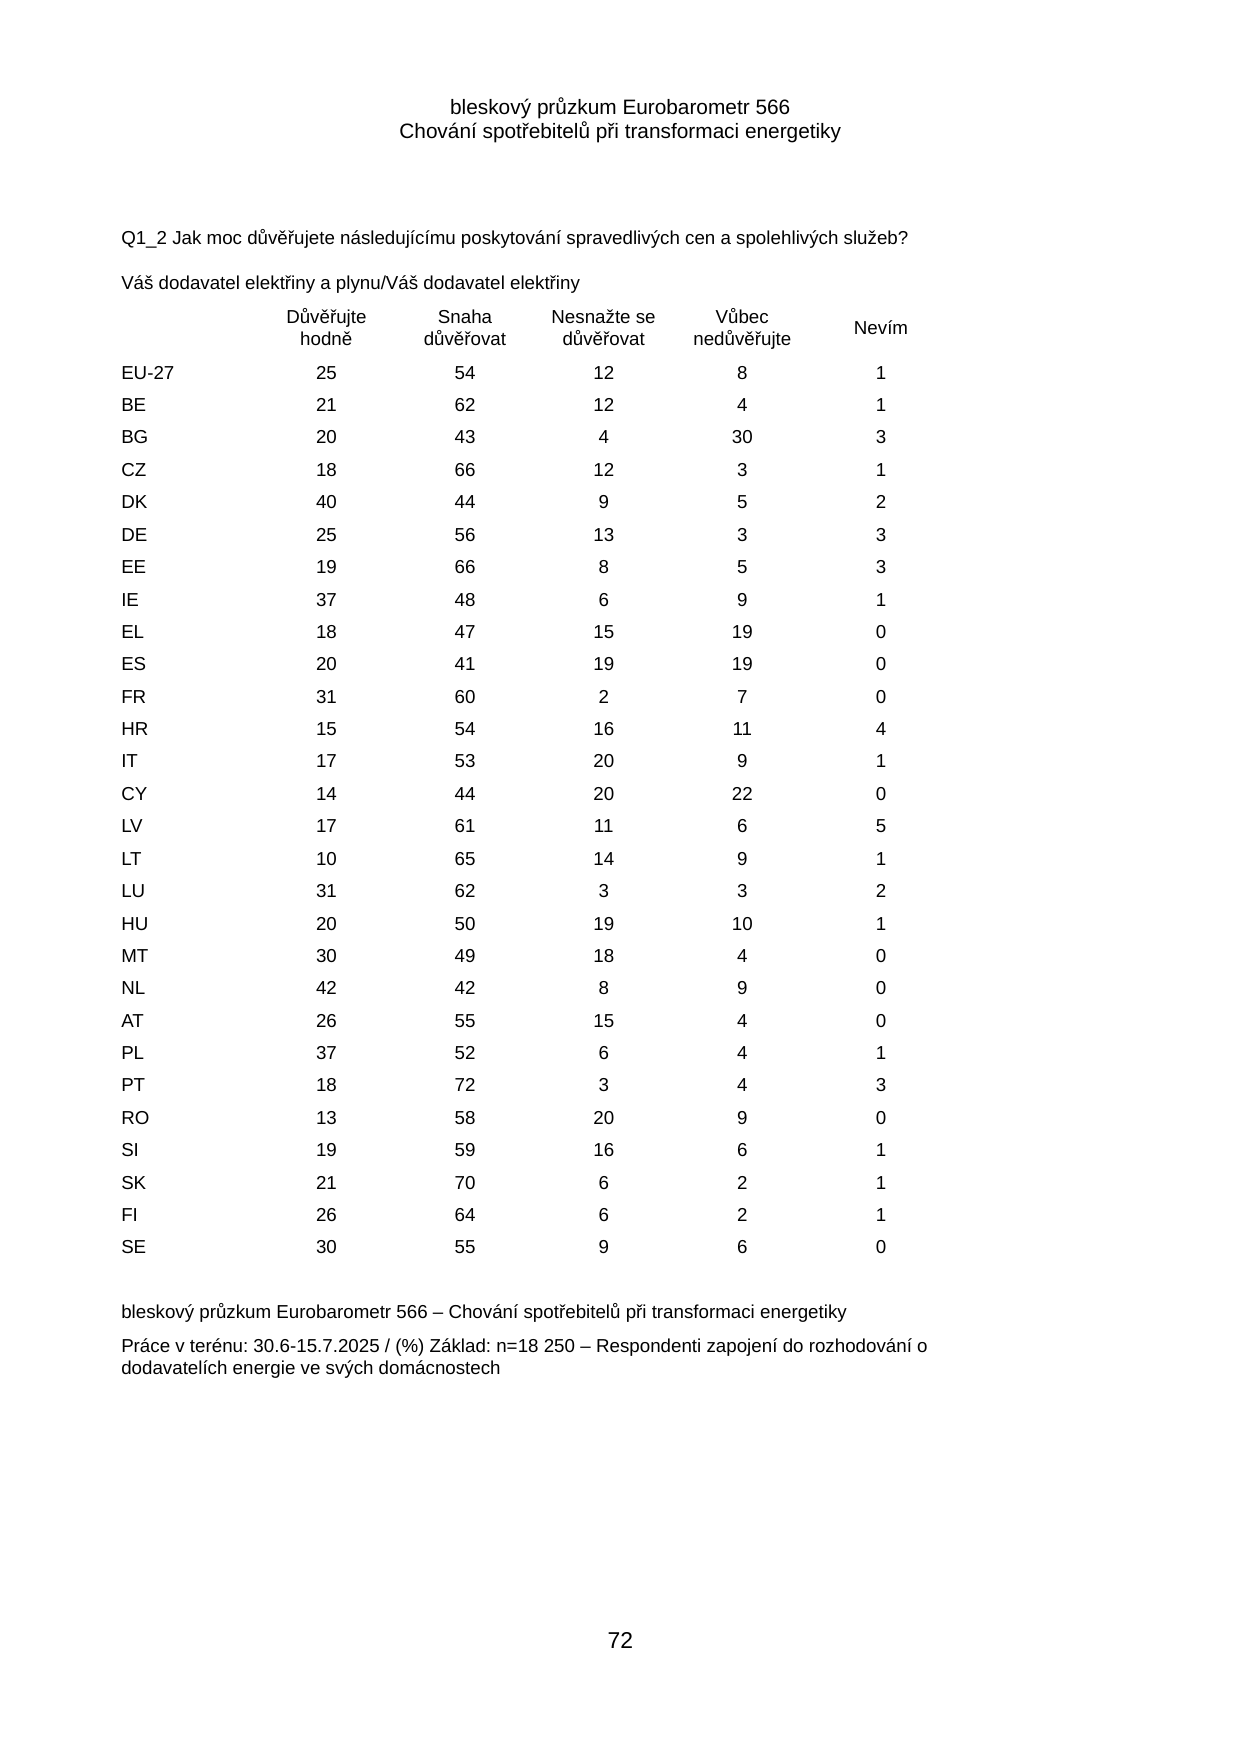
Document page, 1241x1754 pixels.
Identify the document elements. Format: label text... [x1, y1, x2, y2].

table_cell [118, 1263, 257, 1296]
table_cell 1 [811, 745, 950, 777]
table_cell CY [118, 777, 257, 810]
table_cell 44 [395, 777, 534, 810]
table_cell 52 [395, 1036, 534, 1069]
table_cell 4 [673, 1004, 811, 1036]
table_cell 62 [395, 389, 534, 421]
table_cell 6 [673, 810, 811, 842]
table_cell Snaha důvěřovat [395, 299, 534, 356]
table_cell 0 [811, 648, 950, 680]
table_cell 12 [534, 389, 673, 421]
table_cell 3 [811, 518, 950, 551]
table_cell SI [118, 1134, 257, 1166]
table_cell 43 [395, 421, 534, 453]
table_cell 20 [257, 421, 395, 453]
table_cell CZ [118, 453, 257, 486]
table_cell 54 [395, 356, 534, 388]
table_cell 0 [811, 615, 950, 648]
table_cell 4 [811, 713, 950, 745]
table_cell 9 [673, 1101, 811, 1134]
table_cell [534, 1263, 673, 1296]
table_header Q1_2 Jak moc důvěřujete následujícímu poskytování spravedlivých cen a spolehlivých služeb? [118, 209, 950, 266]
table_cell 66 [395, 453, 534, 486]
table_cell [257, 1263, 395, 1296]
table_cell [811, 1263, 950, 1296]
table_cell EL [118, 615, 257, 648]
table_cell DK [118, 486, 257, 518]
table_cell 55 [395, 1004, 534, 1036]
table_cell 4 [673, 1036, 811, 1069]
table_cell 65 [395, 842, 534, 874]
table_cell 0 [811, 1004, 950, 1036]
table_cell 3 [534, 1069, 673, 1101]
table_cell 6 [673, 1231, 811, 1263]
table_cell 12 [534, 356, 673, 388]
table_cell 8 [534, 972, 673, 1004]
table_cell Práce v terénu: 30.6-15.7.2025 / (%) Základ: n=18 250 – Respondenti zapojení do rozhodování o dodavatelích energie ve svých domácnostech [118, 1328, 950, 1385]
table_cell FI [118, 1199, 257, 1231]
table_cell 15 [534, 1004, 673, 1036]
table_cell 9 [673, 745, 811, 777]
table_cell 1 [811, 389, 950, 421]
table_cell 21 [257, 1166, 395, 1198]
table_cell 13 [534, 518, 673, 551]
table_cell 3 [534, 875, 673, 907]
table_cell HR [118, 713, 257, 745]
table_cell 25 [257, 356, 395, 388]
table_cell [395, 1263, 534, 1296]
table_cell 5 [811, 810, 950, 842]
table_cell LV [118, 810, 257, 842]
table_cell 48 [395, 583, 534, 615]
table_cell 3 [811, 421, 950, 453]
table_cell Důvěřujte hodně [257, 299, 395, 356]
table_cell 37 [257, 1036, 395, 1069]
table_cell HU [118, 907, 257, 939]
table_cell 31 [257, 875, 395, 907]
table_cell 19 [534, 648, 673, 680]
table_cell 6 [534, 1166, 673, 1198]
table_cell 18 [257, 615, 395, 648]
table_cell 1 [811, 356, 950, 388]
table_cell 30 [673, 421, 811, 453]
table_cell 6 [673, 1134, 811, 1166]
table_cell IE [118, 583, 257, 615]
table_cell 3 [673, 875, 811, 907]
table_cell IT [118, 745, 257, 777]
table_cell 18 [257, 453, 395, 486]
table_cell 56 [395, 518, 534, 551]
table_cell 6 [534, 1036, 673, 1069]
table_cell 19 [673, 615, 811, 648]
table_cell 30 [257, 1231, 395, 1263]
table_cell Vůbec nedůvěřujte [673, 299, 811, 356]
table_cell 60 [395, 680, 534, 712]
table_cell 3 [673, 518, 811, 551]
table_cell 0 [811, 1231, 950, 1263]
table_cell 20 [534, 777, 673, 810]
table_cell 10 [257, 842, 395, 874]
table_cell 3 [673, 453, 811, 486]
table_cell 22 [673, 777, 811, 810]
table_cell 0 [811, 972, 950, 1004]
table_cell 11 [534, 810, 673, 842]
table_cell 41 [395, 648, 534, 680]
table_cell 47 [395, 615, 534, 648]
table_cell 19 [673, 648, 811, 680]
table_cell 4 [673, 1069, 811, 1101]
table_cell 6 [534, 1199, 673, 1231]
table_cell Váš dodavatel elektřiny a plynu/Váš dodavatel elektřiny [118, 266, 950, 299]
table_cell 20 [534, 1101, 673, 1134]
table_cell 12 [534, 453, 673, 486]
table_cell 9 [534, 1231, 673, 1263]
table_cell 18 [257, 1069, 395, 1101]
table_cell Nesnažte se důvěřovat [534, 299, 673, 356]
table_cell 55 [395, 1231, 534, 1263]
table_cell 49 [395, 939, 534, 972]
table_cell 0 [811, 777, 950, 810]
table_cell 0 [811, 680, 950, 712]
table_cell 4 [673, 939, 811, 972]
table_cell 1 [811, 1134, 950, 1166]
table_cell 15 [257, 713, 395, 745]
table_cell SE [118, 1231, 257, 1263]
table_cell MT [118, 939, 257, 972]
table_cell 37 [257, 583, 395, 615]
table_cell 18 [534, 939, 673, 972]
table_cell 1 [811, 1199, 950, 1231]
table_cell 61 [395, 810, 534, 842]
table_cell 26 [257, 1199, 395, 1231]
table_cell 11 [673, 713, 811, 745]
table_cell 58 [395, 1101, 534, 1134]
table_cell 44 [395, 486, 534, 518]
table_cell 5 [673, 551, 811, 583]
table_cell 21 [257, 389, 395, 421]
table_cell 19 [257, 1134, 395, 1166]
table_cell 1 [811, 1166, 950, 1198]
table_cell 17 [257, 745, 395, 777]
table_cell EE [118, 551, 257, 583]
table_cell 42 [257, 972, 395, 1004]
table_cell Nevím [811, 299, 950, 356]
table_cell 26 [257, 1004, 395, 1036]
table_cell 7 [673, 680, 811, 712]
table_cell PT [118, 1069, 257, 1101]
table_cell AT [118, 1004, 257, 1036]
table_cell RO [118, 1101, 257, 1134]
table_cell 0 [811, 1101, 950, 1134]
table_cell 3 [811, 1069, 950, 1101]
table_cell 2 [673, 1166, 811, 1198]
table_cell 1 [811, 842, 950, 874]
table_cell 13 [257, 1101, 395, 1134]
table_cell [118, 299, 257, 356]
table_cell [673, 1263, 811, 1296]
table_cell 19 [257, 551, 395, 583]
table_cell ES [118, 648, 257, 680]
table_cell BG [118, 421, 257, 453]
table_cell 25 [257, 518, 395, 551]
table_cell BE [118, 389, 257, 421]
table_cell 1 [811, 583, 950, 615]
table_cell 66 [395, 551, 534, 583]
table_cell LU [118, 875, 257, 907]
table_cell 17 [257, 810, 395, 842]
table_cell 9 [673, 972, 811, 1004]
table_cell 14 [534, 842, 673, 874]
table_cell 2 [811, 875, 950, 907]
table_cell 53 [395, 745, 534, 777]
table_cell 1 [811, 1036, 950, 1069]
table_cell bleskový průzkum Eurobarometr 566 – Chování spotřebitelů při transformaci energetiky [118, 1296, 950, 1328]
table_cell 6 [534, 583, 673, 615]
table_cell 10 [673, 907, 811, 939]
table_cell 2 [811, 486, 950, 518]
table_cell 2 [673, 1199, 811, 1231]
table_cell 4 [534, 421, 673, 453]
table_cell 62 [395, 875, 534, 907]
table_cell 42 [395, 972, 534, 1004]
table_cell 20 [257, 907, 395, 939]
table_cell NL [118, 972, 257, 1004]
table_cell 14 [257, 777, 395, 810]
table_cell 15 [534, 615, 673, 648]
table_cell PL [118, 1036, 257, 1069]
table_cell 50 [395, 907, 534, 939]
table_cell 9 [673, 842, 811, 874]
table_cell FR [118, 680, 257, 712]
table_cell 4 [673, 389, 811, 421]
table_cell 40 [257, 486, 395, 518]
table_cell LT [118, 842, 257, 874]
table_cell 20 [257, 648, 395, 680]
table_cell 5 [673, 486, 811, 518]
table_cell 1 [811, 907, 950, 939]
table_cell SK [118, 1166, 257, 1198]
table_cell 31 [257, 680, 395, 712]
table_cell 2 [534, 680, 673, 712]
table_cell 1 [811, 453, 950, 486]
table_cell 0 [811, 939, 950, 972]
table_cell DE [118, 518, 257, 551]
table_cell 19 [534, 907, 673, 939]
table_cell 70 [395, 1166, 534, 1198]
table_cell 8 [673, 356, 811, 388]
table_cell 64 [395, 1199, 534, 1231]
table_cell 9 [534, 486, 673, 518]
table_cell 16 [534, 1134, 673, 1166]
table_cell 54 [395, 713, 534, 745]
table_cell 30 [257, 939, 395, 972]
table_cell EU-27 [118, 356, 257, 388]
table_cell 3 [811, 551, 950, 583]
table_cell 9 [673, 583, 811, 615]
table_cell 59 [395, 1134, 534, 1166]
table_cell 8 [534, 551, 673, 583]
table_cell 72 [395, 1069, 534, 1101]
table_cell 16 [534, 713, 673, 745]
table_cell 20 [534, 745, 673, 777]
